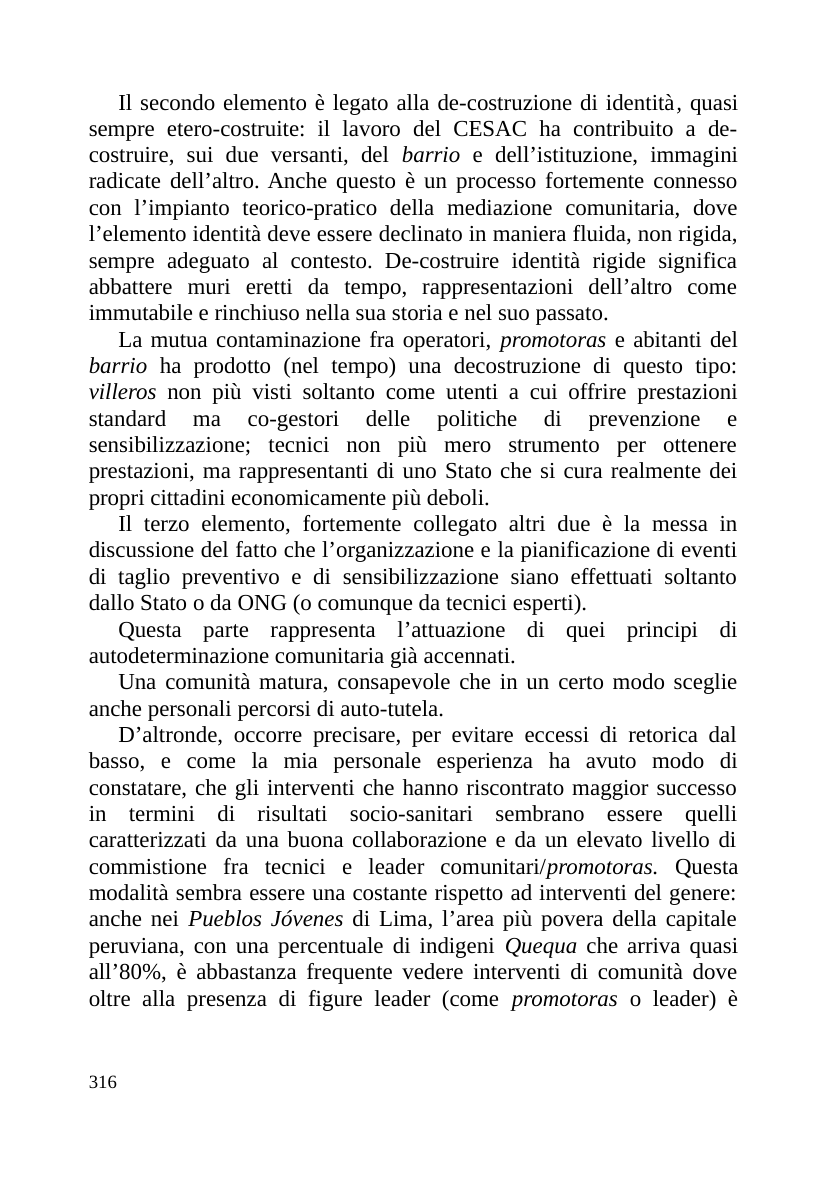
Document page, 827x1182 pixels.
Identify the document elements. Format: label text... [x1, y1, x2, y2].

text Questa parte rappresenta l’attuazione di quei principi di autodeterminazione comunitaria già accennati. [88, 616, 738, 668]
text Il terzo elemento, fortemente collegato altri due è la messa in discussione del fatto che l’organizzazione e la pianificazione di eventi di taglio preventivo e di sensibilizzazione siano effettuati soltanto dallo Stato o da ONG (o comunque da tecnici esperti). [88, 510, 738, 616]
text D’altronde, occorre precisare, per evitare eccessi di retorica dal basso, e come la mia personale esperienza ha avuto modo di constatare, che gli interventi che hanno riscontrato maggior successo in termini di risultati socio-sanitari sembrano essere quelli caratterizzati da una buona collaborazione e da un elevato livello di commistione fra tecnici e leader comunitari/promotoras. Questa modalità sembra essere una costante rispetto ad interventi del genere: anche nei Pueblos Jóvenes di Lima, l’area più povera della capitale peruviana, con una percentuale di indigeni Quequa che arriva quasi all’80%, è abbastanza frequente vedere interventi di comunità dove oltre alla presenza di figure leader (come promotoras o leader) è [88, 721, 738, 1011]
text Il secondo elemento è legato alla de-costruzione di identità, quasi sempre etero-costruite: il lavoro del CESAC ha contribuito a de-costruire, sui due versanti, del barrio e dell’istituzione, immagini radicate dell’altro. Anche questo è un processo fortemente connesso con l’impianto teorico-pratico della mediazione comunitaria, dove l’elemento identità deve essere declinato in maniera fluida, non rigida, sempre adeguato al contesto. De-costruire identità rigide significa abbattere muri eretti da tempo, rappresentazioni dell’altro come immutabile e rinchiuso nella sua storia e nel suo passato. [88, 88, 738, 326]
text La mutua contaminazione fra operatori, promotoras e abitanti del barrio ha prodotto (nel tempo) una decostruzione di questo tipo: villeros non più visti soltanto come utenti a cui offrire prestazioni standard ma co-gestori delle politiche di prevenzione e sensibilizzazione; tecnici non più mero strumento per ottenere prestazioni, ma rappresentanti di uno Stato che si cura realmente dei propri cittadini economicamente più deboli. [88, 326, 738, 510]
text Una comunità matura, consapevole che in un certo modo sceglie anche personali percorsi di auto-tutela. [88, 668, 738, 721]
